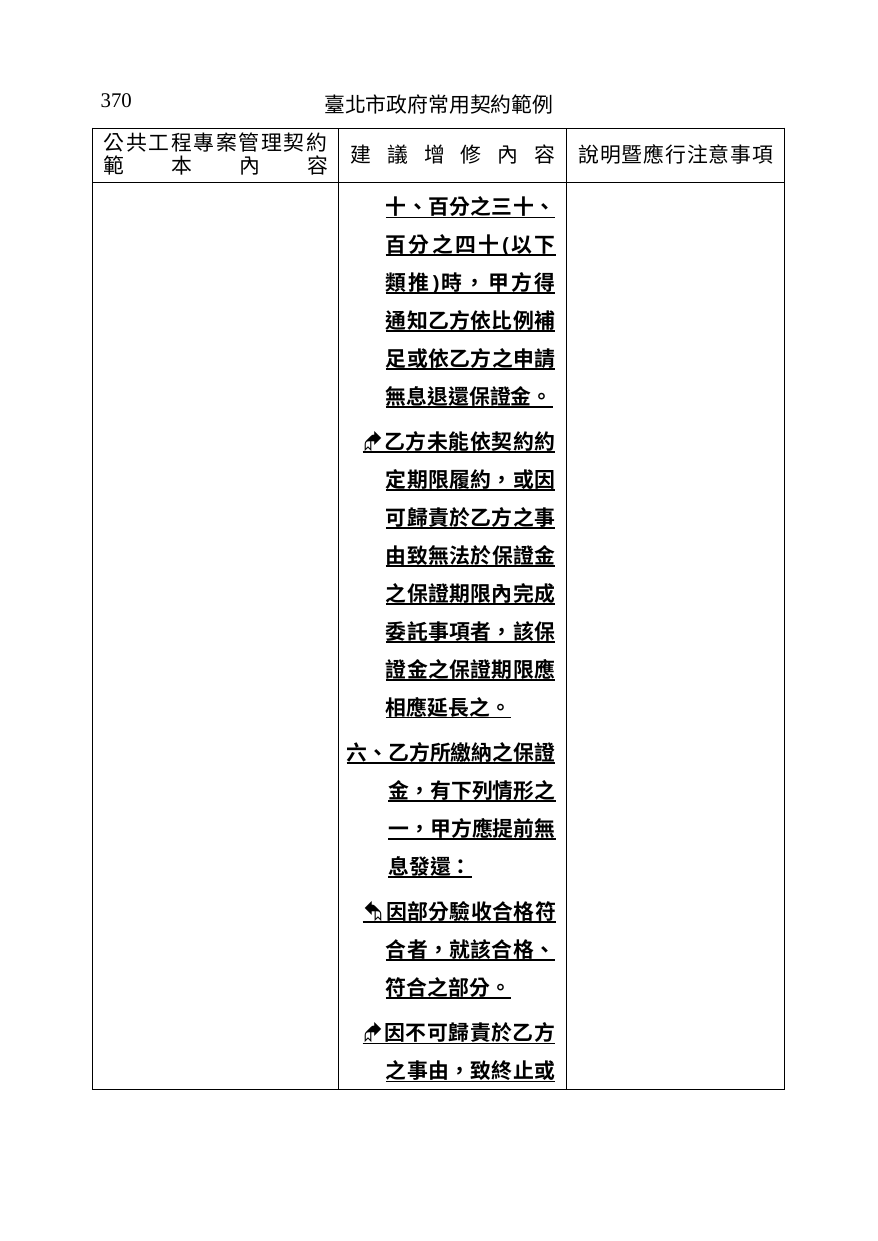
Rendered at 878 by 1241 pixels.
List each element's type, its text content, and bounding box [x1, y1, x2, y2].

table_cell [93, 183, 338, 1089]
table_cell 十、百分之三十、百分之四十(以下類推)時，甲方得通知乙方依比例補足或依乙方之申請無息退還保證金。 乙方未能依契約約定期限履約，或因可歸責於乙方之事由致無法於保證金之保證期限內完成委託事項者，該保證金之保證期限應相應延長之。 六、乙方所繳納之保證金，有下列情形之一，甲方應提前無息發還： 因部分驗收合格符合者，就該合格、符合之部分。 因不可歸責於乙方之事由，致終止或 [339, 183, 566, 1089]
table_header 建議增修內容 [339, 129, 566, 182]
table_header 說明暨應行注意事項 [567, 129, 784, 182]
table_header 公共工程專案管理契約範本內容 [93, 129, 338, 182]
table_cell [567, 183, 784, 1089]
